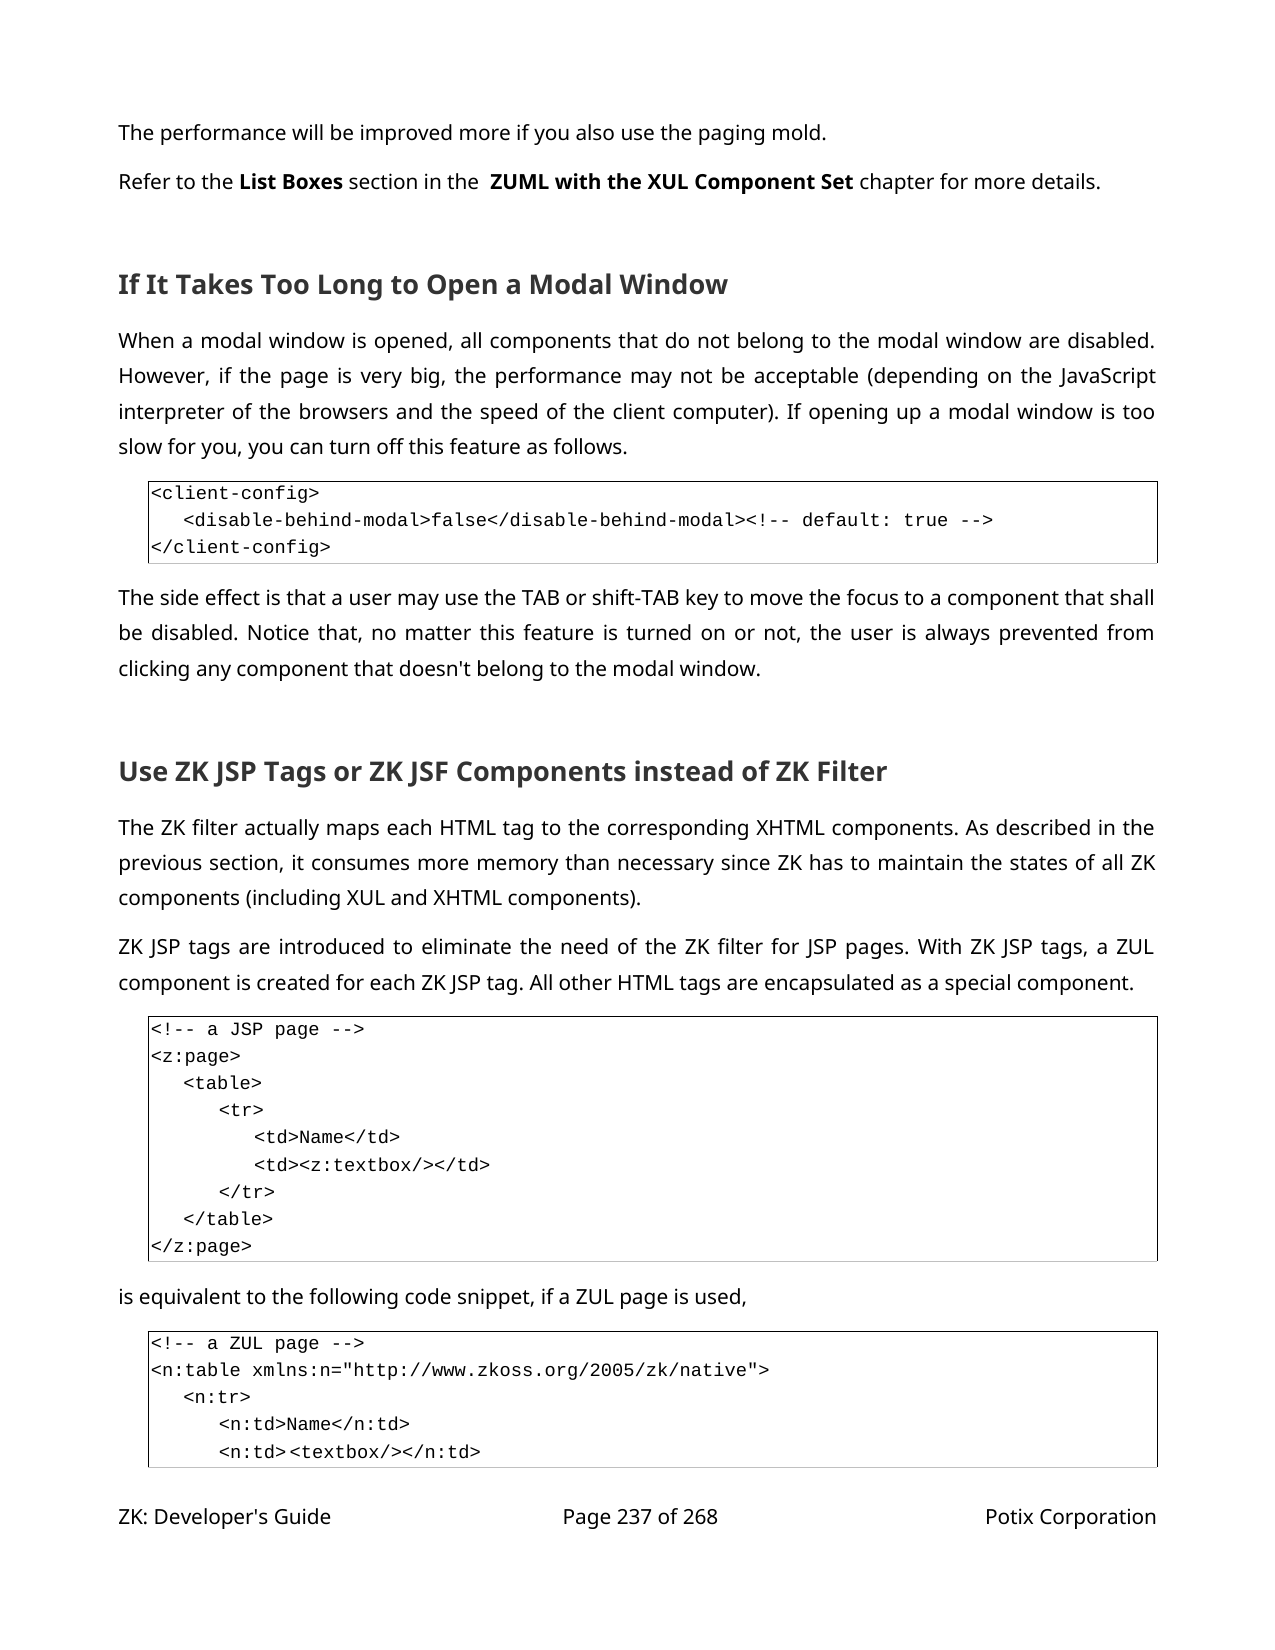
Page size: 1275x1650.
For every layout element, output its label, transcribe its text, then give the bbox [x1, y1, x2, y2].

subtitle Use ZK JSP Tags or ZK JSF Components instead of ZK Filter [118, 753, 1157, 789]
text <tr> [149, 1098, 1157, 1122]
text When a modal window is opened, all components that do not belong to the modal window are disabled. However, if the page is very big, the performance may not be acceptable (depending on the JavaScript interpreter of the browsers and the speed of the client computer). If opening up a modal window is too slow for you, you can turn off this feature as follows. [118, 326, 1157, 460]
text <!-- a JSP page --> [149, 1017, 1157, 1041]
text <z:page> [149, 1044, 1157, 1068]
text </table> [149, 1207, 1157, 1231]
text <td>Name</td> [149, 1125, 1157, 1149]
text <n:td> <textbox/></n:td> [149, 1439, 1157, 1467]
text <n:td>Name</n:td> [149, 1412, 1157, 1437]
text The ZK filter actually maps each HTML tag to the corresponding XHTML components. As described in the previous section, it consumes more memory than necessary since ZK has to maintain the states of all ZK components (including XUL and XHTML components). [118, 813, 1157, 912]
text is equivalent to the following code snippet, if a ZUL page is used, [118, 1282, 1157, 1310]
text Refer to the List Boxes section in the ZUML with the XUL Component Set chapter for more details. [118, 167, 1157, 195]
text <td><z:textbox/></td> [149, 1152, 1157, 1177]
subtitle If It Takes Too Long to Open a Modal Window [118, 266, 1157, 303]
text The side effect is that a user may use the TAB or shift-TAB key to move the focus to a component that shall be disabled. Notice that, no matter this feature is turned on or not, the user is always prevented from clicking any component that doesn't belong to the modal window. [118, 583, 1157, 682]
text <client-config> [149, 482, 1157, 505]
text <n:tr> [149, 1385, 1157, 1409]
text <n:table xmlns:n="http://www.zkoss.org/2005/zk/native"> [149, 1358, 1157, 1382]
text </client-config> [149, 535, 1157, 563]
text <table> [149, 1071, 1157, 1095]
text <disable-behind-modal>false</disable-behind-modal><!-- default: true --> [149, 508, 1157, 532]
text ZK JSP tags are introduced to eliminate the need of the ZK filter for JSP pages. With ZK JSP tags, a ZUL component is created for each ZK JSP tag. All other HTML tags are encapsulated as a special component. [118, 932, 1157, 996]
text </tr> [149, 1179, 1157, 1204]
text <!-- a ZUL page --> [149, 1332, 1157, 1355]
text The performance will be improved more if you also use the paging mold. [118, 118, 1157, 146]
text </z:page> [149, 1234, 1157, 1261]
